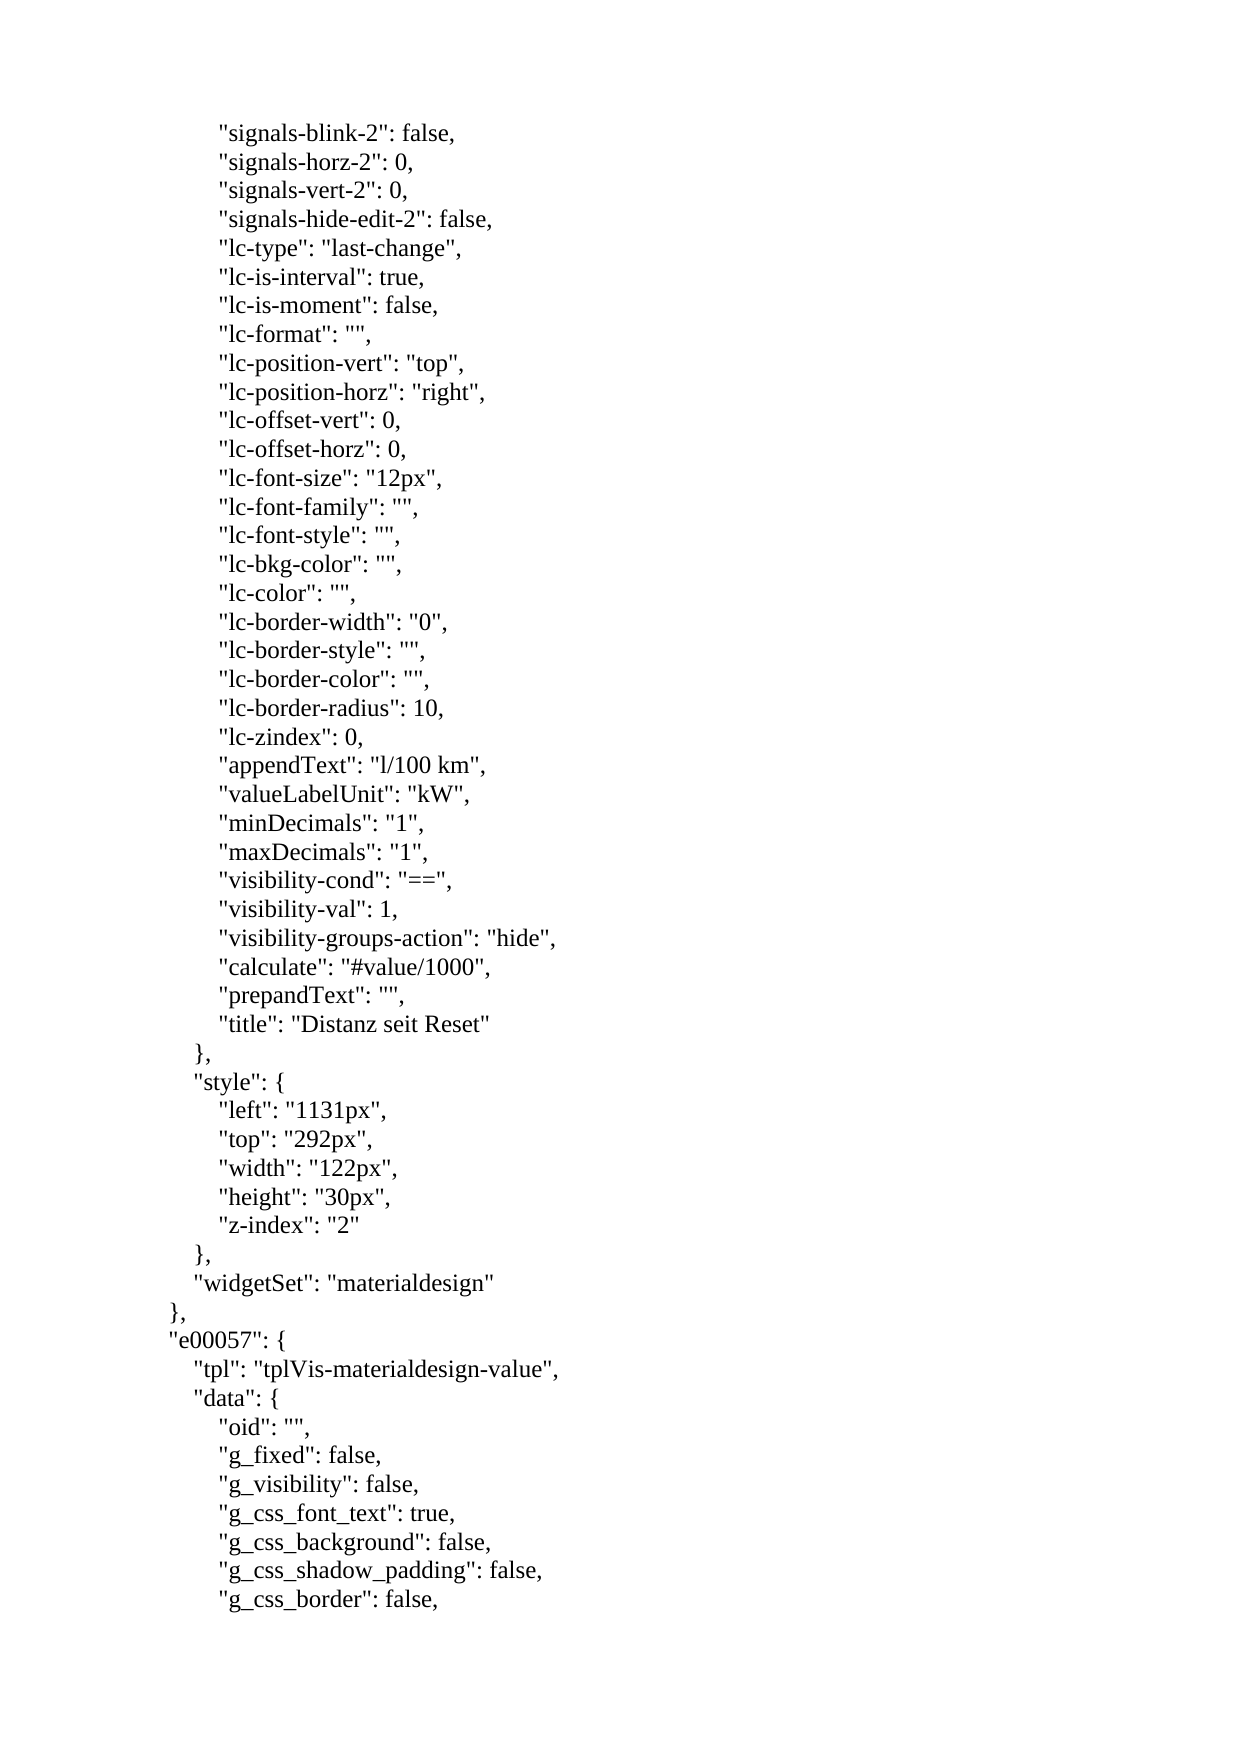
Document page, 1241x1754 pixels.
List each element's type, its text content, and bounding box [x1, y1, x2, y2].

text "tpl": "tplVis-materialdesign-value", [118, 1354, 1122, 1383]
text "prepandText": "", [118, 981, 1122, 1009]
text "z-index": "2" [118, 1211, 1122, 1239]
text "lc-font-family": "", [118, 492, 1122, 521]
text "visibility-groups-action": "hide", [118, 923, 1122, 952]
text "e00057": { [118, 1326, 1122, 1354]
text "lc-font-style": "", [118, 521, 1122, 549]
text "lc-is-interval": true, [118, 262, 1122, 291]
text "style": { [118, 1067, 1122, 1096]
text "g_css_shadow_padding": false, [118, 1556, 1122, 1584]
text }, [118, 1038, 1122, 1067]
text "lc-bkg-color": "", [118, 549, 1122, 578]
text }, [118, 1297, 1122, 1326]
text "g_css_font_text": true, [118, 1498, 1122, 1527]
text "g_visibility": false, [118, 1469, 1122, 1498]
text "lc-font-size": "12px", [118, 463, 1122, 492]
text "lc-is-moment": false, [118, 291, 1122, 319]
text "visibility-cond": "==", [118, 866, 1122, 894]
text "lc-position-vert": "top", [118, 348, 1122, 377]
text "lc-position-horz": "right", [118, 377, 1122, 406]
text "maxDecimals": "1", [118, 837, 1122, 866]
text "visibility-val": 1, [118, 894, 1122, 923]
text "lc-border-style": "", [118, 636, 1122, 664]
text "g_fixed": false, [118, 1441, 1122, 1469]
text "lc-format": "", [118, 319, 1122, 348]
text "lc-border-color": "", [118, 664, 1122, 693]
text "lc-offset-horz": 0, [118, 434, 1122, 463]
text "lc-offset-vert": 0, [118, 406, 1122, 434]
text "g_css_border": false, [118, 1584, 1122, 1613]
text "widgetSet": "materialdesign" [118, 1268, 1122, 1297]
text "appendText": "l/100 km", [118, 751, 1122, 779]
text "signals-blink-2": false, [118, 118, 1122, 147]
text "g_css_background": false, [118, 1527, 1122, 1556]
text "lc-border-radius": 10, [118, 693, 1122, 722]
text "title": "Distanz seit Reset" [118, 1009, 1122, 1038]
text "top": "292px", [118, 1124, 1122, 1153]
text "oid": "", [118, 1412, 1122, 1441]
text "signals-horz-2": 0, [118, 147, 1122, 176]
text "data": { [118, 1383, 1122, 1412]
text "minDecimals": "1", [118, 808, 1122, 837]
text "signals-vert-2": 0, [118, 176, 1122, 204]
text "height": "30px", [118, 1182, 1122, 1211]
text }, [118, 1239, 1122, 1268]
text "width": "122px", [118, 1153, 1122, 1182]
text "lc-color": "", [118, 578, 1122, 607]
text "lc-zindex": 0, [118, 722, 1122, 751]
text "calculate": "#value/1000", [118, 952, 1122, 981]
text "lc-type": "last-change", [118, 233, 1122, 262]
text "lc-border-width": "0", [118, 607, 1122, 636]
text "valueLabelUnit": "kW", [118, 779, 1122, 808]
text "signals-hide-edit-2": false, [118, 204, 1122, 233]
text "left": "1131px", [118, 1096, 1122, 1124]
